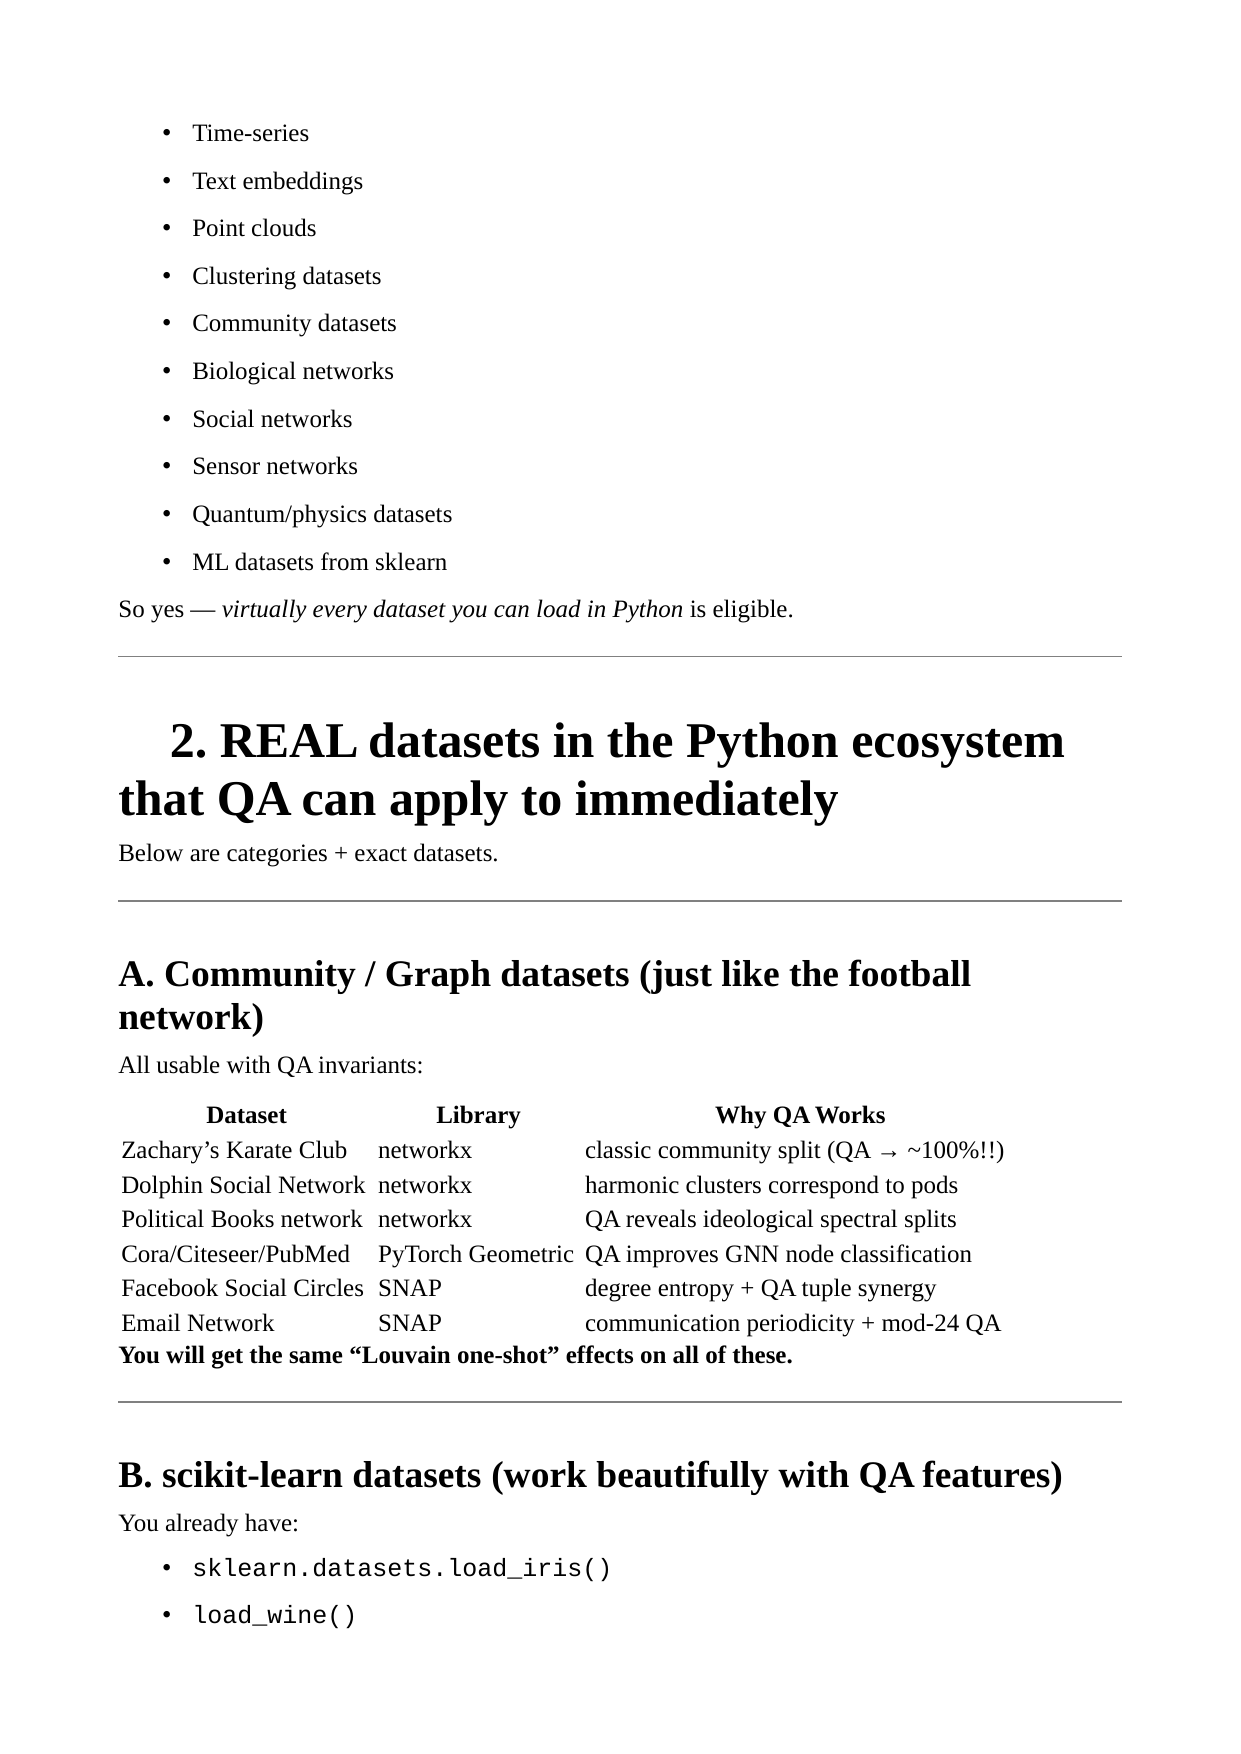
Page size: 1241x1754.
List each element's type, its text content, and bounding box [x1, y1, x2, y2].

table_cell Zachary’s Karate Club [118, 1132, 375, 1167]
table_cell Email Network [118, 1305, 375, 1340]
table_header Dataset [118, 1098, 375, 1132]
list load_wine() [162, 1603, 1122, 1631]
table_cell networkx [375, 1201, 582, 1236]
list ML datasets from sklearn [162, 547, 1122, 575]
table_cell networkx [375, 1167, 582, 1201]
table_cell Dolphin Social Network [118, 1167, 375, 1201]
table_cell Political Books network [118, 1201, 375, 1236]
table_cell communication periodicity + mod-24 QA [582, 1305, 1018, 1340]
list Time-series [162, 118, 1122, 147]
subtitle 🚀 2. REAL datasets in the Python ecosystem that QA can apply to immediately [118, 711, 1122, 826]
table_cell classic community split (QA → ~100%!!) [582, 1132, 1018, 1167]
text You already have: [118, 1508, 1122, 1537]
table_cell networkx [375, 1132, 582, 1167]
list sklearn.datasets.load_iris() [162, 1556, 1122, 1584]
list Clustering datasets [162, 261, 1122, 290]
table_cell QA improves GNN node classification [582, 1236, 1018, 1271]
table_cell Cora/Citeseer/PubMed [118, 1236, 375, 1271]
table_cell harmonic clusters correspond to pods [582, 1167, 1018, 1201]
table_cell PyTorch Geometric [375, 1236, 582, 1271]
text So yes — virtually every dataset you can load in Python is eligible. [118, 594, 1122, 623]
table_cell SNAP [375, 1271, 582, 1305]
table_cell Facebook Social Circles [118, 1271, 375, 1305]
list Quantum/physics datasets [162, 499, 1122, 528]
list Text embeddings [162, 166, 1122, 194]
table_header Library [375, 1098, 582, 1132]
table_cell QA reveals ideological spectral splits [582, 1201, 1018, 1236]
list Community datasets [162, 308, 1122, 337]
list Biological networks [162, 356, 1122, 385]
text All usable with QA invariants: [118, 1050, 1122, 1079]
table_header Why QA Works [582, 1098, 1018, 1132]
table_cell SNAP [375, 1305, 582, 1340]
table_cell degree entropy + QA tuple synergy [582, 1271, 1018, 1305]
list Sensor networks [162, 451, 1122, 480]
text You will get the same “Louvain one-shot” effects on all of these. [118, 1340, 1122, 1368]
list Social networks [162, 404, 1122, 432]
text Below are categories + exact datasets. [118, 838, 1122, 867]
subtitle A. Community / Graph datasets (just like the football network) [118, 951, 1122, 1037]
list Point clouds [162, 213, 1122, 242]
subtitle B. scikit-learn datasets (work beautifully with QA features) [118, 1452, 1122, 1496]
